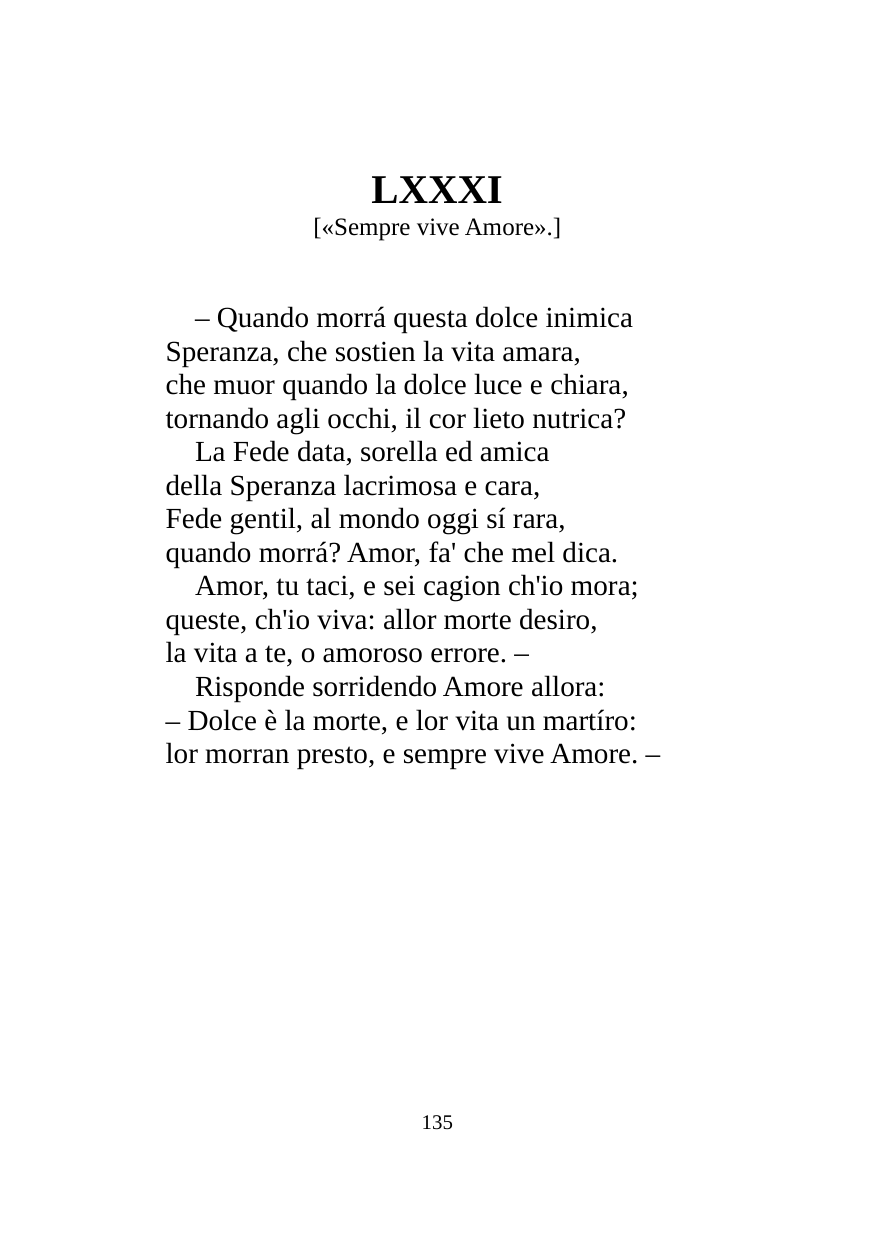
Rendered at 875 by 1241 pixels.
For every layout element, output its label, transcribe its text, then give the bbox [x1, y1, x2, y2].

text Risponde sorridendo Amore allora: ‒ Dolce è la morte, e lor vita un martíro: lor morran presto, e sempre vive Amore. ‒ [165, 669, 768, 770]
subtitle LXXXI [«Sempre vive Amore».] [165, 165, 709, 241]
text ‒ Quando morrá questa dolce inimica Speranza, che sostien la vita amara, che muor quando la dolce luce e chiara, tornando agli occhi, il cor lieto nutrica? [165, 300, 768, 434]
text La Fede data, sorella ed amica della Speranza lacrimosa e cara, Fede gentil, al mondo oggi sí rara, quando morrá? Amor, fa' che mel dica. [165, 434, 768, 568]
text Amor, tu taci, e sei cagion ch'io mora; queste, ch'io viva: allor morte desiro, la vita a te, o amoroso errore. ‒ [165, 568, 768, 669]
